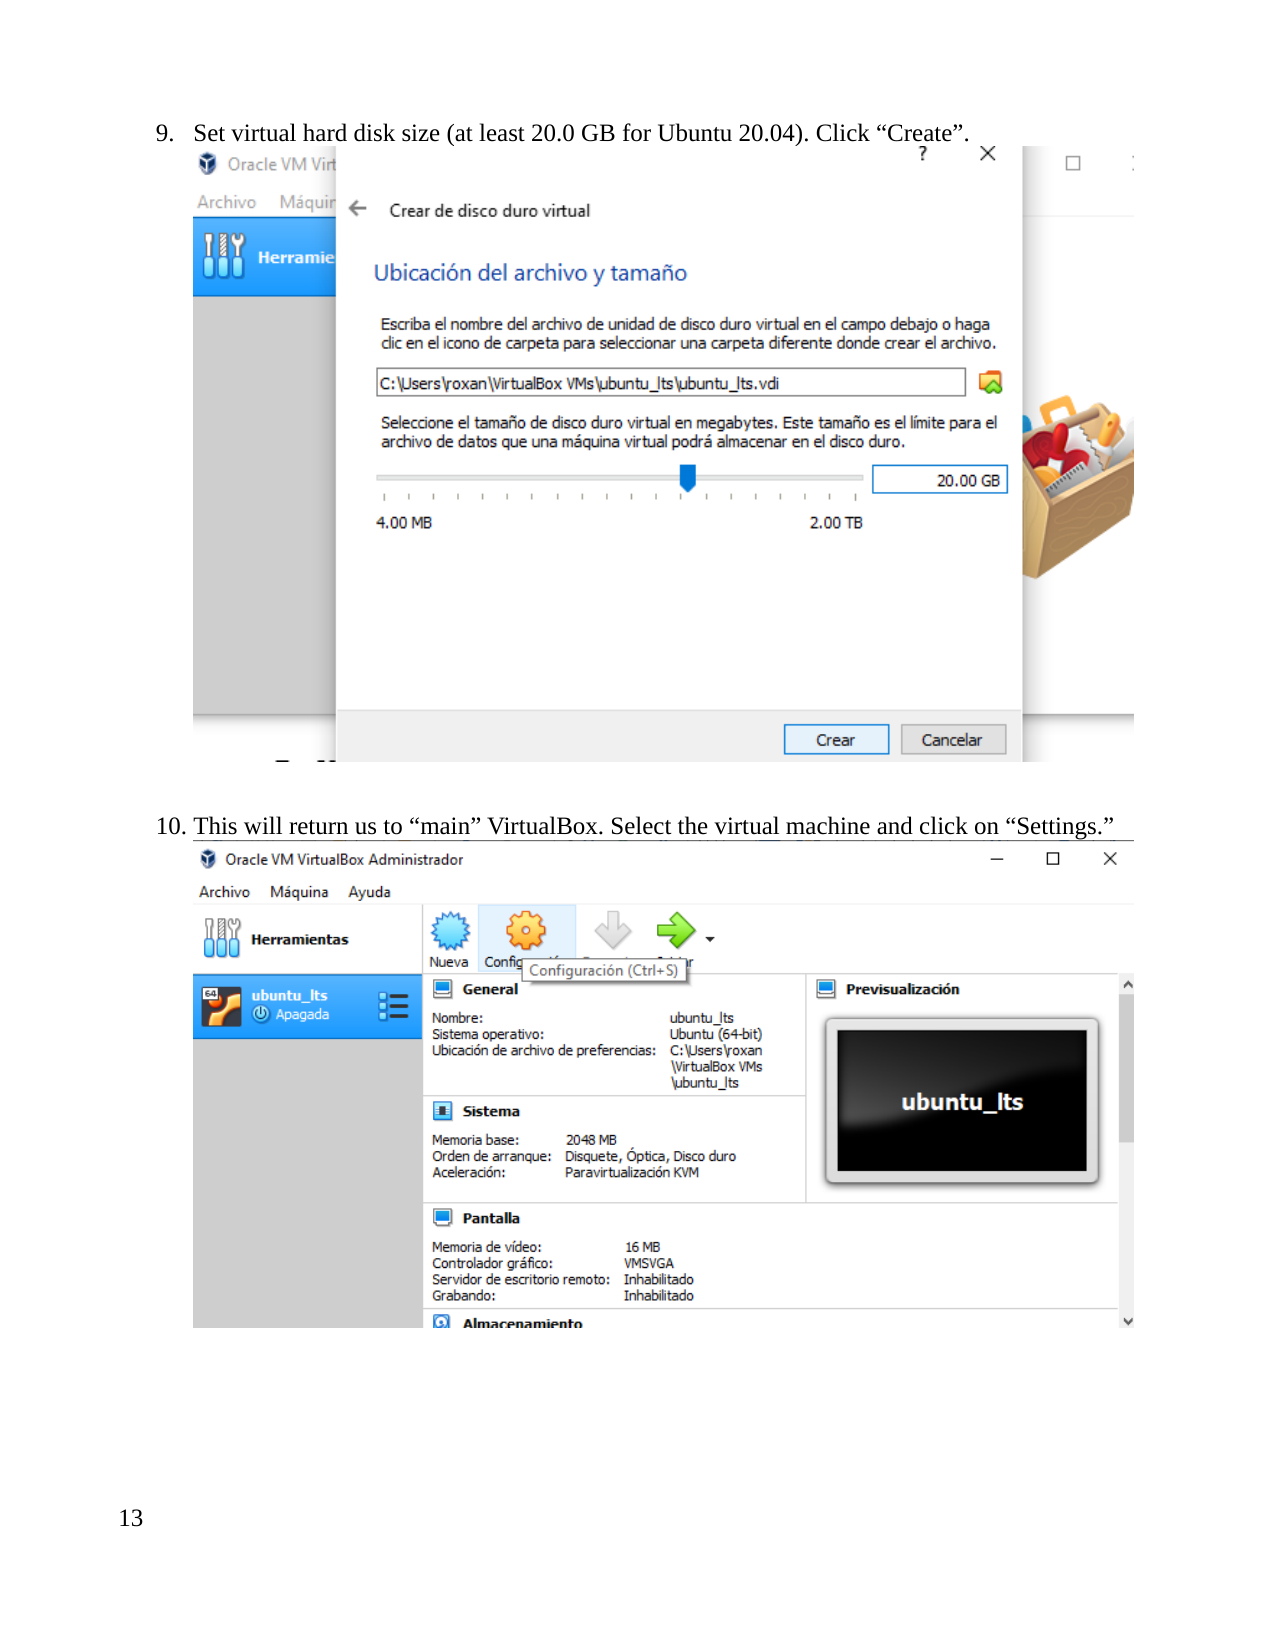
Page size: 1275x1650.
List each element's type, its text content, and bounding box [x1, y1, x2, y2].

list This will return us to “main” VirtualBox. Select the virtual machine and click on “Settings.” [156, 811, 1157, 1328]
picture [193, 840, 1134, 1328]
list Set virtual hard disk size (at least 20.0 GB for Ubuntu 20.04). Click “Create”. [156, 118, 1157, 146]
picture [193, 146, 1134, 762]
